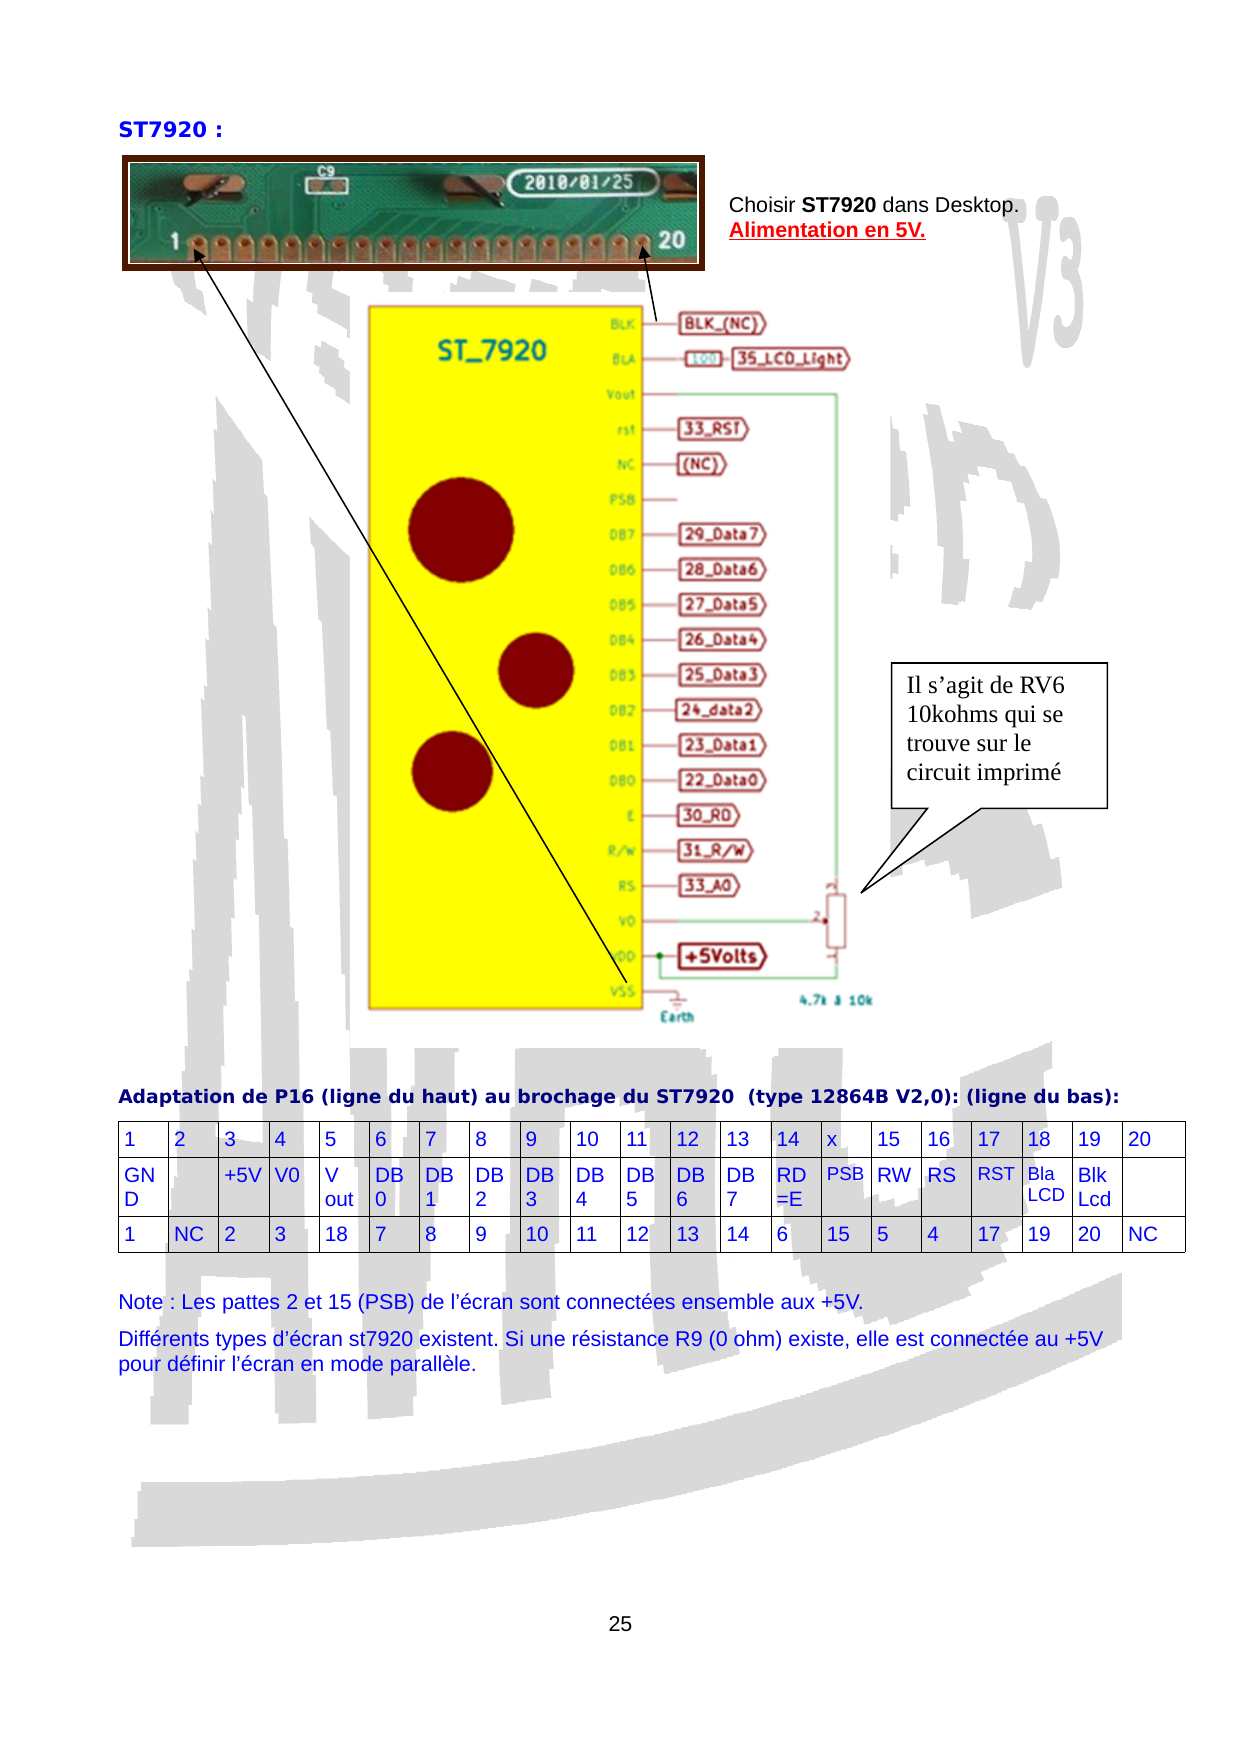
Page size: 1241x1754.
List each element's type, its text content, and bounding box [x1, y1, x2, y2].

table_cell 12 [621, 1217, 670, 1252]
table_cell GND [119, 1158, 168, 1216]
table_cell DB5 [621, 1158, 670, 1216]
table_cell 19 [1023, 1217, 1072, 1252]
table_header 1 [119, 1122, 168, 1157]
picture [130, 163, 697, 262]
table_cell 11 [571, 1217, 620, 1252]
table_header 7 [420, 1122, 469, 1157]
table_cell +5V [219, 1158, 269, 1216]
table_cell DB7 [721, 1158, 771, 1216]
table_cell 18 [320, 1217, 369, 1252]
table_header 10 [571, 1122, 620, 1157]
table_cell DB3 [521, 1158, 570, 1216]
text Note : Les pattes 2 et 15 (PSB) de l’écran sont connectées ensemble aux +5V. [118, 1289, 1122, 1314]
table_cell 13 [671, 1217, 720, 1252]
table_cell V0 [270, 1158, 319, 1216]
table_cell 8 [420, 1217, 469, 1252]
table_header 3 [219, 1122, 269, 1157]
table_cell 5 [872, 1217, 921, 1252]
table_cell RD =E [772, 1158, 821, 1216]
table_cell [1123, 1158, 1185, 1216]
table_cell 3 [270, 1217, 319, 1252]
table_cell Bla LCD [1023, 1158, 1072, 1216]
table_cell 9 [470, 1217, 520, 1252]
subtitle ST7920 : [118, 118, 1122, 143]
table_cell DB4 [571, 1158, 620, 1216]
table_cell DB0 [370, 1158, 419, 1216]
table_cell RW [872, 1158, 921, 1216]
table_header 18 [1023, 1122, 1072, 1157]
table_cell 17 [972, 1217, 1022, 1252]
table_header 8 [470, 1122, 520, 1157]
table_header 4 [270, 1122, 319, 1157]
table_cell NC [169, 1217, 218, 1252]
text Adaptation de P16 (ligne du haut) au brochage du ST7920 (type 12864B V2,0): (ligne du bas): [118, 1087, 1122, 1108]
table_cell 1 [119, 1217, 168, 1252]
table_cell 10 [521, 1217, 570, 1252]
table_header x [822, 1122, 871, 1157]
table_cell NC [1123, 1217, 1185, 1252]
table_cell DB2 [470, 1158, 520, 1216]
table_cell DB6 [671, 1158, 720, 1216]
table_header 19 [1073, 1122, 1122, 1157]
table_header 2 [169, 1122, 218, 1157]
table_cell RS [922, 1158, 971, 1216]
table_cell 14 [721, 1217, 771, 1252]
table_header 9 [521, 1122, 570, 1157]
table_cell 15 [822, 1217, 871, 1252]
table_header 20 [1123, 1122, 1185, 1157]
table_cell 2 [219, 1217, 269, 1252]
table_header 13 [721, 1122, 771, 1157]
text Alimentation en 5V. [705, 217, 1122, 242]
table_header 11 [621, 1122, 670, 1157]
table_cell 6 [772, 1217, 821, 1252]
table_header 15 [872, 1122, 921, 1157]
table_cell 4 [922, 1217, 971, 1252]
table_cell 20 [1073, 1217, 1122, 1252]
table_cell [169, 1158, 218, 1216]
table_cell RST [972, 1158, 1022, 1216]
text Choisir ST7920 dans Desktop. [705, 193, 1122, 217]
table_cell V out [320, 1158, 369, 1216]
table_header 17 [972, 1122, 1022, 1157]
table_cell Blk Lcd [1073, 1158, 1122, 1216]
table_header 6 [370, 1122, 419, 1157]
table_cell DB1 [420, 1158, 469, 1216]
table_header 14 [772, 1122, 821, 1157]
table_cell 7 [370, 1217, 419, 1252]
table_header 12 [671, 1122, 720, 1157]
text Différents types d’écran st7920 existent. Si une résistance R9 (0 ohm) existe, elle est connectée au +5V pour définir l’écran en mode parallèle. [118, 1326, 1122, 1376]
table_cell PSB [822, 1158, 871, 1216]
table_header 5 [320, 1122, 369, 1157]
table_header 16 [922, 1122, 971, 1157]
